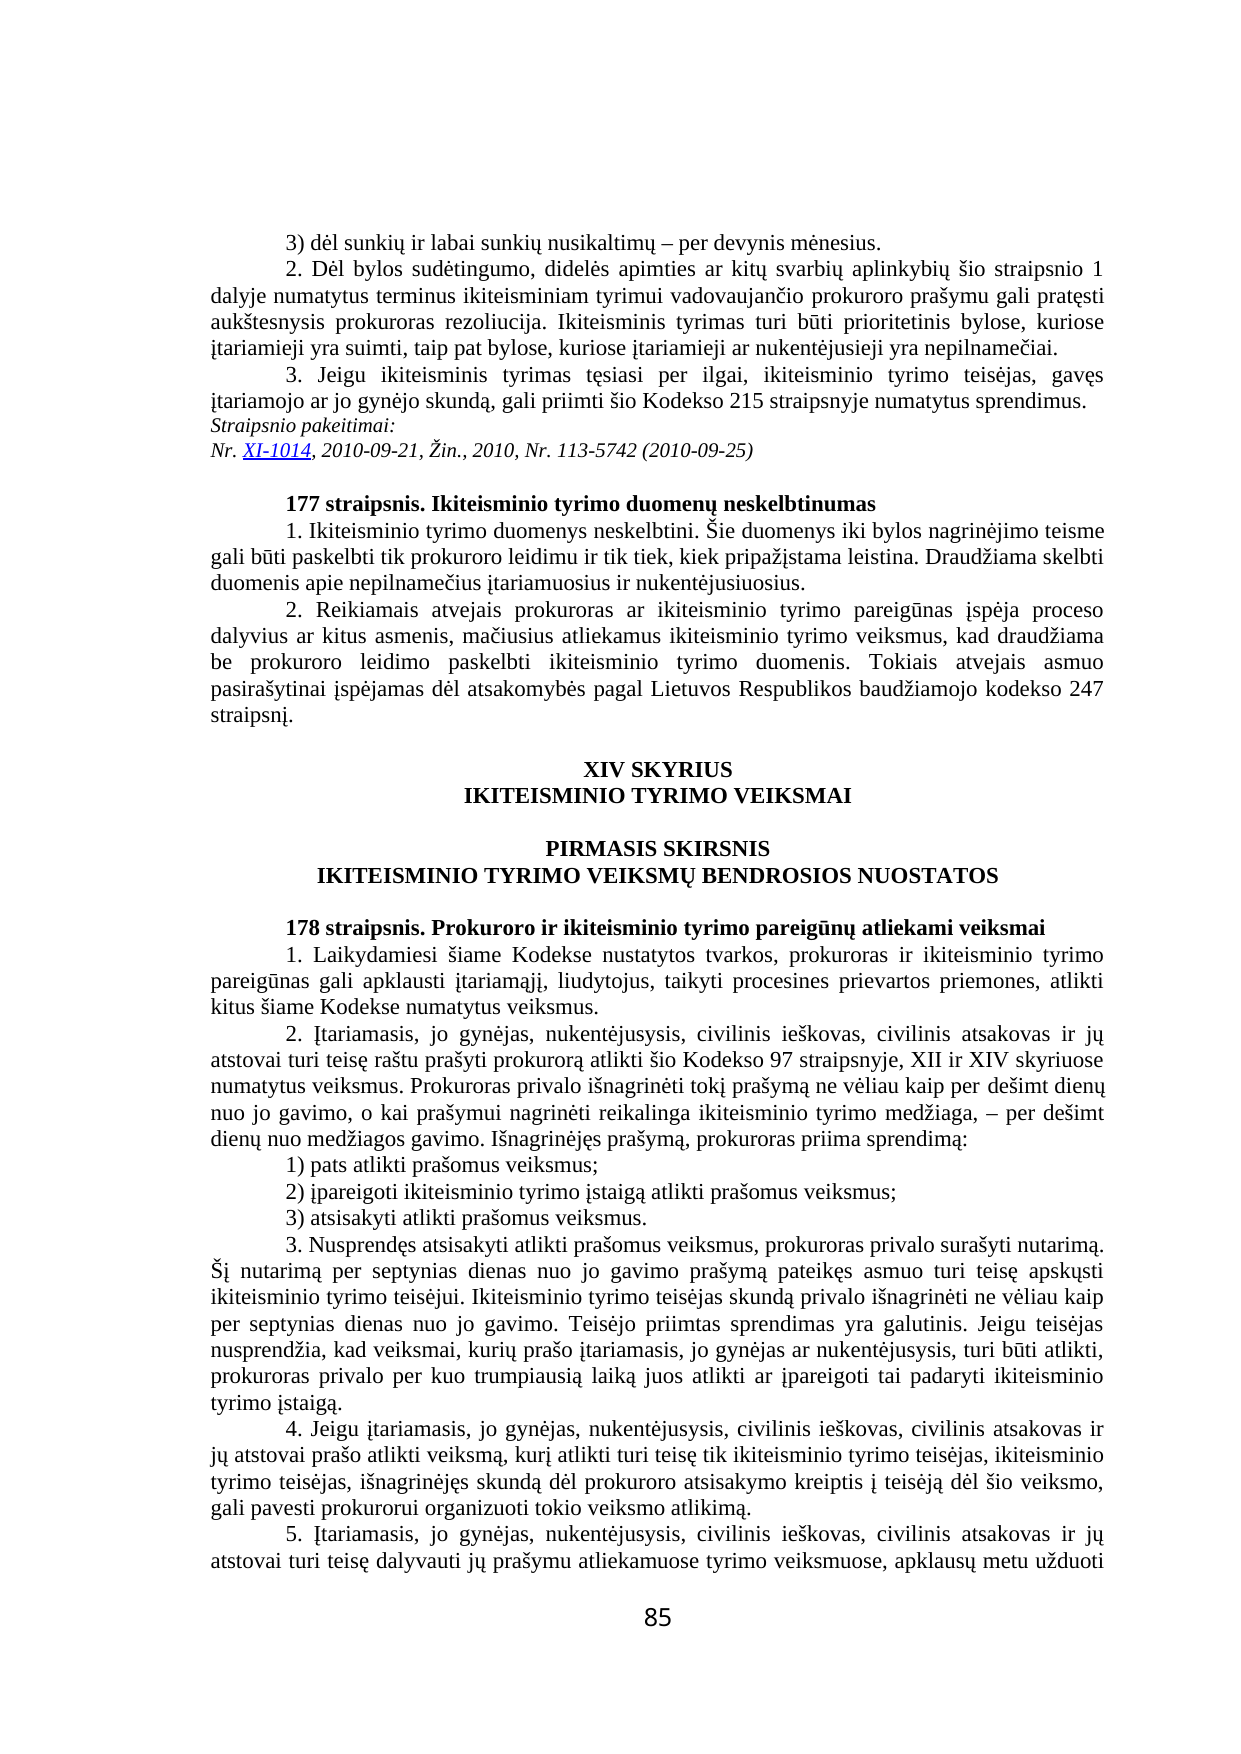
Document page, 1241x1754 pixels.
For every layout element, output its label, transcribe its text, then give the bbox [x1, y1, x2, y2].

text Straipsnio pakeitimai: [210, 413, 1105, 437]
text 1. Ikiteisminio tyrimo duomenys neskelbtini. Šie duomenys iki bylos nagrinėjimo teisme gali būti paskelbti tik prokuroro leidimu ir tik tiek, kiek pripažįstama leistina. Draudžiama skelbti duomenis apie nepilnamečius įtariamuosius ir nukentėjusiuosius. [210, 517, 1105, 596]
text 177 straipsnis. Ikiteisminio tyrimo duomenų neskelbtinumas [210, 490, 1105, 517]
subtitle XIV skyrius [210, 756, 1105, 783]
text 3) dėl sunkių ir labai sunkių nusikaltimų – per devynis mėnesius. [210, 229, 1105, 255]
text 1. Laikydamiesi šiame Kodekse nustatytos tvarkos, prokuroras ir ikiteisminio tyrimo pareigūnas gali apklausti įtariamąjį, liudytojus, taikyti procesines prievartos priemones, atlikti kitus šiame Kodekse numatytus veiksmus. [210, 941, 1105, 1020]
text 2. Reikiamais atvejais prokuroras ar ikiteisminio tyrimo pareigūnas įspėja proceso dalyvius ar kitus asmenis, mačiusius atliekamus ikiteisminio tyrimo veiksmus, kad draudžiama be prokuroro leidimo paskelbti ikiteisminio tyrimo duomenis. Tokiais atvejais asmuo pasirašytinai įspėjamas dėl atsakomybės pagal Lietuvos Respublikos baudžiamojo kodekso 247 straipsnį. [210, 596, 1105, 727]
text 1) pats atlikti prašomus veiksmus; [210, 1152, 1105, 1178]
text 3. Nusprendęs atsisakyti atlikti prašomus veiksmus, prokuroras privalo surašyti nutarimą. Šį nutarimą per septynias dienas nuo jo gavimo prašymą pateikęs asmuo turi teisę apskųsti ikiteisminio tyrimo teisėjui. Ikiteisminio tyrimo teisėjas skundą privalo išnagrinėti ne vėliau kaip per septynias dienas nuo jo gavimo. Teisėjo priimtas sprendimas yra galutinis. Jeigu teisėjas nusprendžia, kad veiksmai, kurių prašo įtariamasis, jo gynėjas ar nukentėjusysis, turi būti atlikti, prokuroras privalo per kuo trumpiausią laiką juos atlikti ar įpareigoti tai padaryti ikiteisminio tyrimo įstaigą. [210, 1231, 1105, 1415]
text Ikiteisminio tyrimo veiksmai [210, 783, 1105, 809]
text 2. Įtariamasis, jo gynėjas, nukentėjusysis, civilinis ieškovas, civilinis atsakovas ir jų atstovai turi teisę raštu prašyti prokurorą atlikti šio Kodekso 97 straipsnyje, XII ir XIV skyriuose numatytus veiksmus. Prokuroras privalo išnagrinėti tokį prašymą ne vėliau kaip per dešimt dienų nuo jo gavimo, o kai prašymui nagrinėti reikalinga ikiteisminio tyrimo medžiaga, – per dešimt dienų nuo medžiagos gavimo. Išnagrinėjęs prašymą, prokuroras priima sprendimą: [210, 1020, 1105, 1152]
text PIRMASIS SKIRSNIS [210, 835, 1105, 862]
text Ikiteisminio tyrimo veiksmų bendrosios nuostatos [210, 862, 1105, 888]
text 2. Dėl bylos sudėtingumo, didelės apimties ar kitų svarbių aplinkybių šio straipsnio 1 dalyje numatytus terminus ikiteisminiam tyrimui vadovaujančio prokuroro prašymu gali pratęsti aukštesnysis prokuroras rezoliucija. Ikiteisminis tyrimas turi būti prioritetinis bylose, kuriose įtariamieji yra suimti, taip pat bylose, kuriose įtariamieji ar nukentėjusieji yra nepilnamečiai. [210, 255, 1105, 361]
text 4. Jeigu įtariamasis, jo gynėjas, nukentėjusysis, civilinis ieškovas, civilinis atsakovas ir jų atstovai prašo atlikti veiksmą, kurį atlikti turi teisę tik ikiteisminio tyrimo teisėjas, ikiteisminio tyrimo teisėjas, išnagrinėjęs skundą dėl prokuroro atsisakymo kreiptis į teisėją dėl šio veiksmo, gali pavesti prokurorui organizuoti tokio veiksmo atlikimą. [210, 1415, 1105, 1521]
text 178 straipsnis. Prokuroro ir ikiteisminio tyrimo pareigūnų atliekami veiksmai [285, 914, 1105, 941]
text Nr. XI-1014, 2010-09-21, Žin., 2010, Nr. 113-5742 (2010-09-25) [210, 437, 1105, 462]
text 3) atsisakyti atlikti prašomus veiksmus. [210, 1204, 1105, 1231]
text 2) įpareigoti ikiteisminio tyrimo įstaigą atlikti prašomus veiksmus; [210, 1178, 1105, 1204]
text 5. Įtariamasis, jo gynėjas, nukentėjusysis, civilinis ieškovas, civilinis atsakovas ir jų atstovai turi teisę dalyvauti jų prašymu atliekamuose tyrimo veiksmuose, apklausų metu užduoti [210, 1521, 1105, 1573]
text 3. Jeigu ikiteisminis tyrimas tęsiasi per ilgai, ikiteisminio tyrimo teisėjas, gavęs įtariamojo ar jo gynėjo skundą, gali priimti šio Kodekso 215 straipsnyje numatytus sprendimus. [210, 361, 1105, 413]
